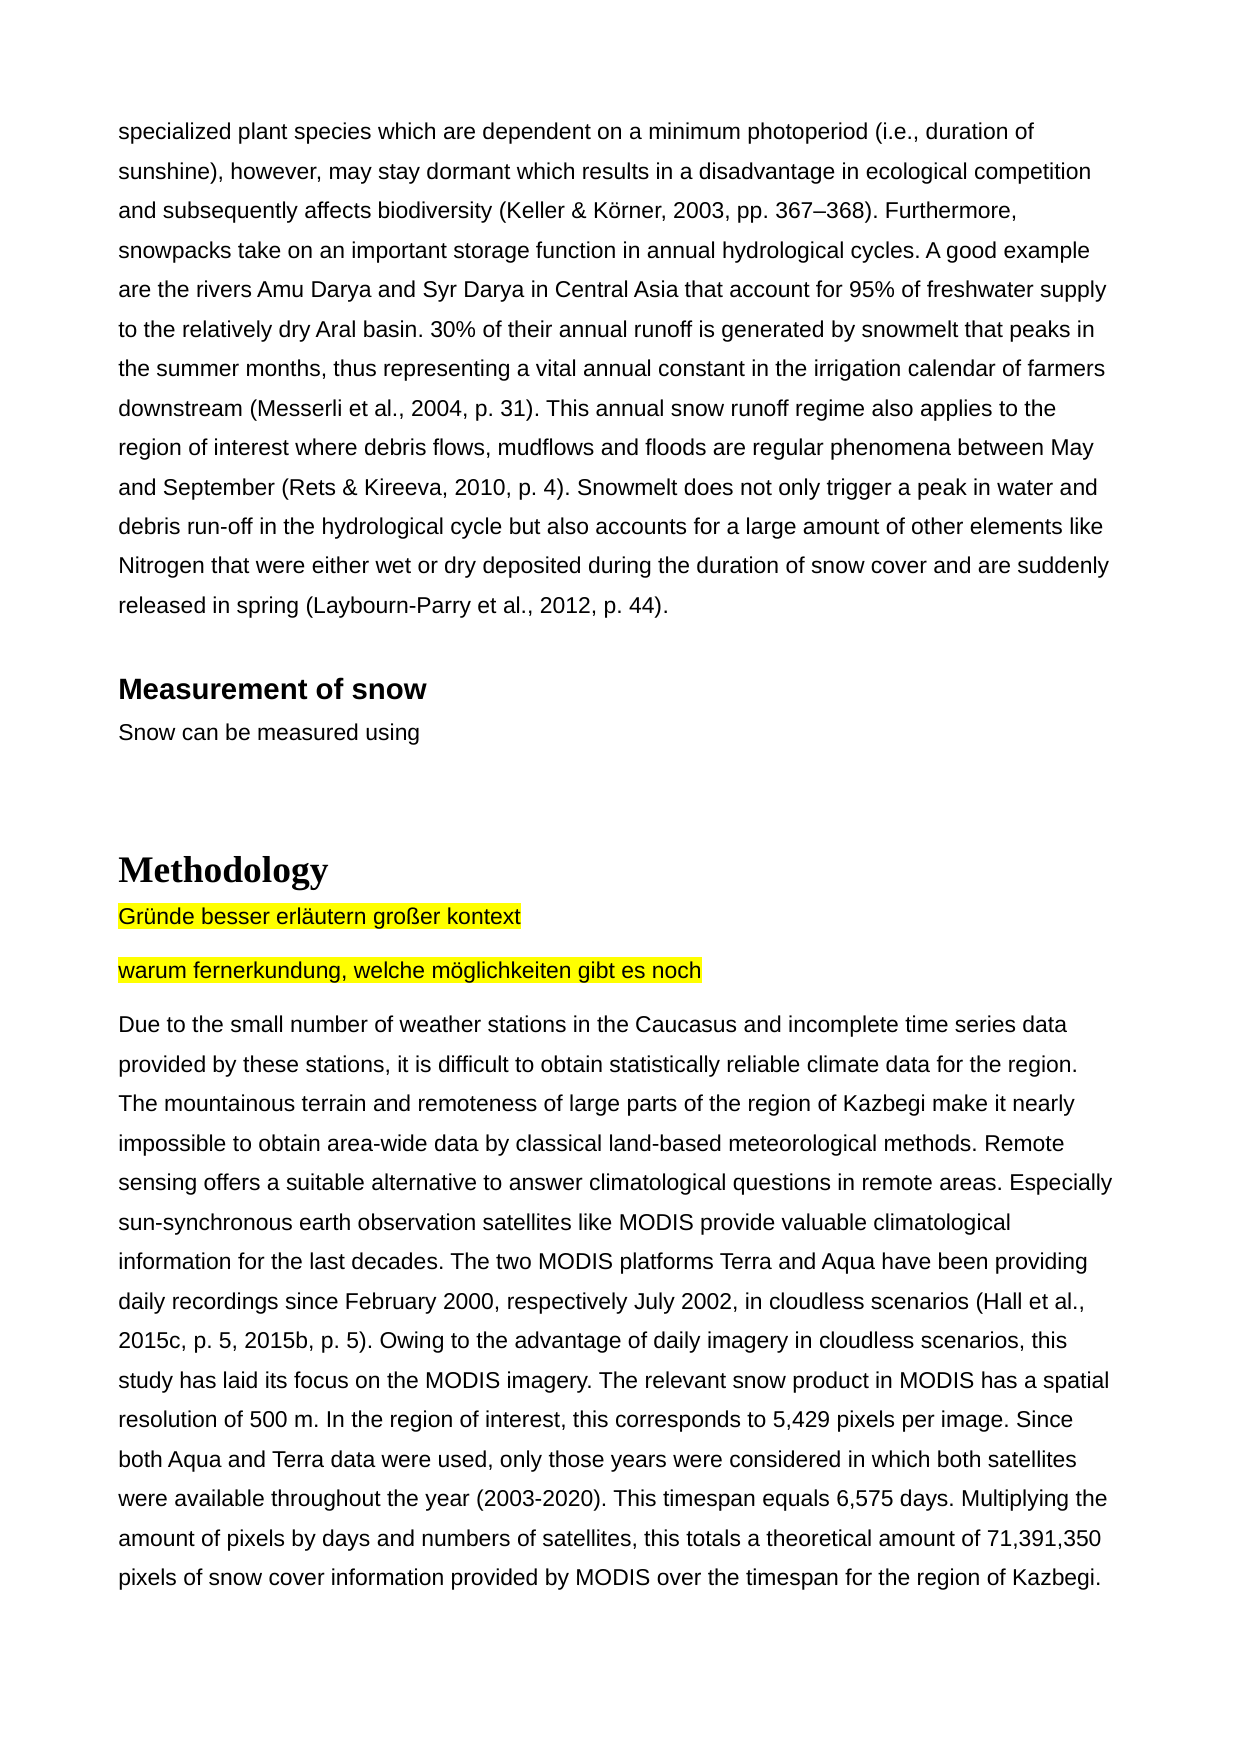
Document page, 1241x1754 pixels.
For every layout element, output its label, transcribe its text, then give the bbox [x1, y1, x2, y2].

text specialized plant species which are dependent on a minimum photoperiod (i.e., duration of sunshine), however, may stay dormant which results in a disadvantage in ecological competition and subsequently affects biodiversity (Keller & Körner, 2003, pp. 367–368). Furthermore, snowpacks take on an important storage function in annual hydrological cycles. A good example are the rivers Amu Darya and Syr Darya in Central Asia that account for 95% of freshwater supply to the relatively dry Aral basin. 30% of their annual runoff is generated by snowmelt that peaks in the summer months, thus representing a vital annual constant in the irrigation calendar of farmers downstream (Messerli et al., 2004, p. 31). This annual snow runoff regime also applies to the region of interest where debris flows, mudflows and floods are regular phenomena between May and September (Rets & Kireeva, 2010, p. 4). Snowmelt does not only trigger a peak in water and debris run-off in the hydrological cycle but also accounts for a large amount of other elements like Nitrogen that were either wet or dry deposited during the duration of snow cover and are suddenly released in spring (Laybourn-Parry et al., 2012, p. 44). [118, 118, 1122, 618]
text warum fernerkundung, welche möglichkeiten gibt es noch [118, 957, 1122, 983]
text Gründe besser erläutern großer kontext [118, 903, 1122, 929]
text Due to the small number of weather stations in the Caucasus and incomplete time series data provided by these stations, it is difficult to obtain statistically reliable climate data for the region. The mountainous terrain and remoteness of large parts of the region of Kazbegi make it nearly impossible to obtain area-wide data by classical land-based meteorological methods. Remote sensing offers a suitable alternative to answer climatological questions in remote areas. Especially sun-synchronous earth observation satellites like MODIS provide valuable climatological information for the last decades. The two MODIS platforms Terra and Aqua have been providing daily recordings since February 2000, respectively July 2002, in cloudless scenarios (Hall et al., 2015c, p. 5, 2015b, p. 5). Owing to the advantage of daily imagery in cloudless scenarios, this study has laid its focus on the MODIS imagery. The relevant snow product in MODIS has a spatial resolution of 500 m. In the region of interest, this corresponds to 5,429 pixels per image. Since both Aqua and Terra data were used, only those years were considered in which both satellites were available throughout the year (2003-2020). This timespan equals 6,575 days. Multiplying the amount of pixels by days and numbers of satellites, this totals a theoretical amount of 71,391,350 pixels of snow cover information provided by MODIS over the timespan for the region of Kazbegi. [118, 1011, 1122, 1590]
subtitle Measurement of snow [118, 672, 1122, 706]
subtitle Methodology [118, 847, 1122, 891]
text Snow can be measured using [118, 718, 1122, 745]
